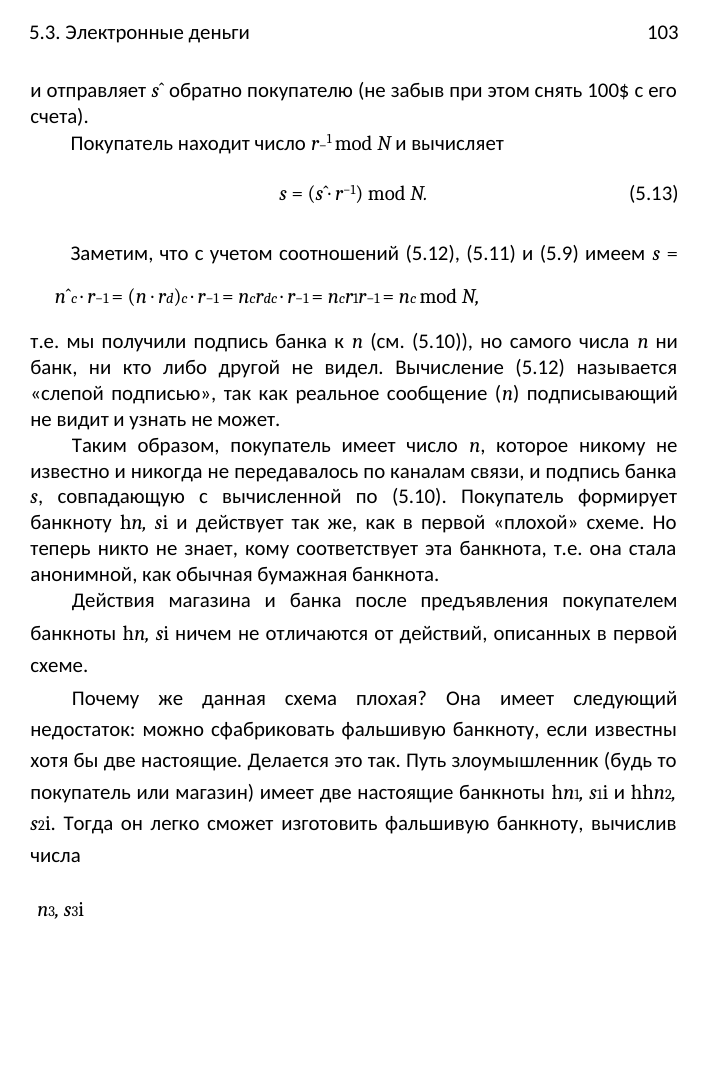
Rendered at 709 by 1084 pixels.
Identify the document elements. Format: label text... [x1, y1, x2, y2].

text Покупатель находит число r−1 mod N и вычисляет [70, 130, 678, 155]
text n3, s3i [37, 898, 678, 922]
text и отправляет sˆ обратно покупателю (не забыв при этом снять 100$ с его счета). [30, 78, 678, 129]
text Действия магазина и банка после предъявления покупателем банкноты hn, si ничем не отличаются от действий, описанных в первой схеме. [30, 588, 678, 677]
text Почему же данная схема плохая? Она имеет следующий недостаток: можно сфабриковать фальшивую банкноту, если известны хотя бы две настоящие. Делается это так. Путь злоумышленник (будь то покупатель или магазин) имеет две настоящие банкноты hn1, s1i и hhn2, s2i. Тогда он легко сможет изготовить фальшивую банкноту, вычислив числа [30, 685, 678, 867]
text Заметим, что с учетом соотношений (5.12), (5.11) и (5.9) имеем s = nˆc · r−1 = (n · rd)c · r−1 = ncrdc · r−1 = ncr1r−1 = nc mod N, [54, 241, 678, 309]
text Таким образом, покупатель имеет число n, которое никому не известно и никогда не передавалось по каналам связи, и подпись банка s, совпадающую с вычисленной по (5.10). Покупатель формирует банкноту hn, si и действует так же, как в первой «плохой» схеме. Но теперь никто не знает, кому соответствует эта банкнота, т.е. она стала анонимной, как обычная бумажная банкнота. [30, 432, 678, 587]
text s = (sˆ· r−1) mod N. (5.13) [29, 178, 678, 206]
text т.е. мы получили подпись банка к n (см. (5.10)), но самого числа n ни банк, ни кто либо другой не видел. Вычисление (5.12) называется «слепой подписью», так как реальное сообщение (n) подписывающий не видит и узнать не может. [30, 328, 678, 431]
